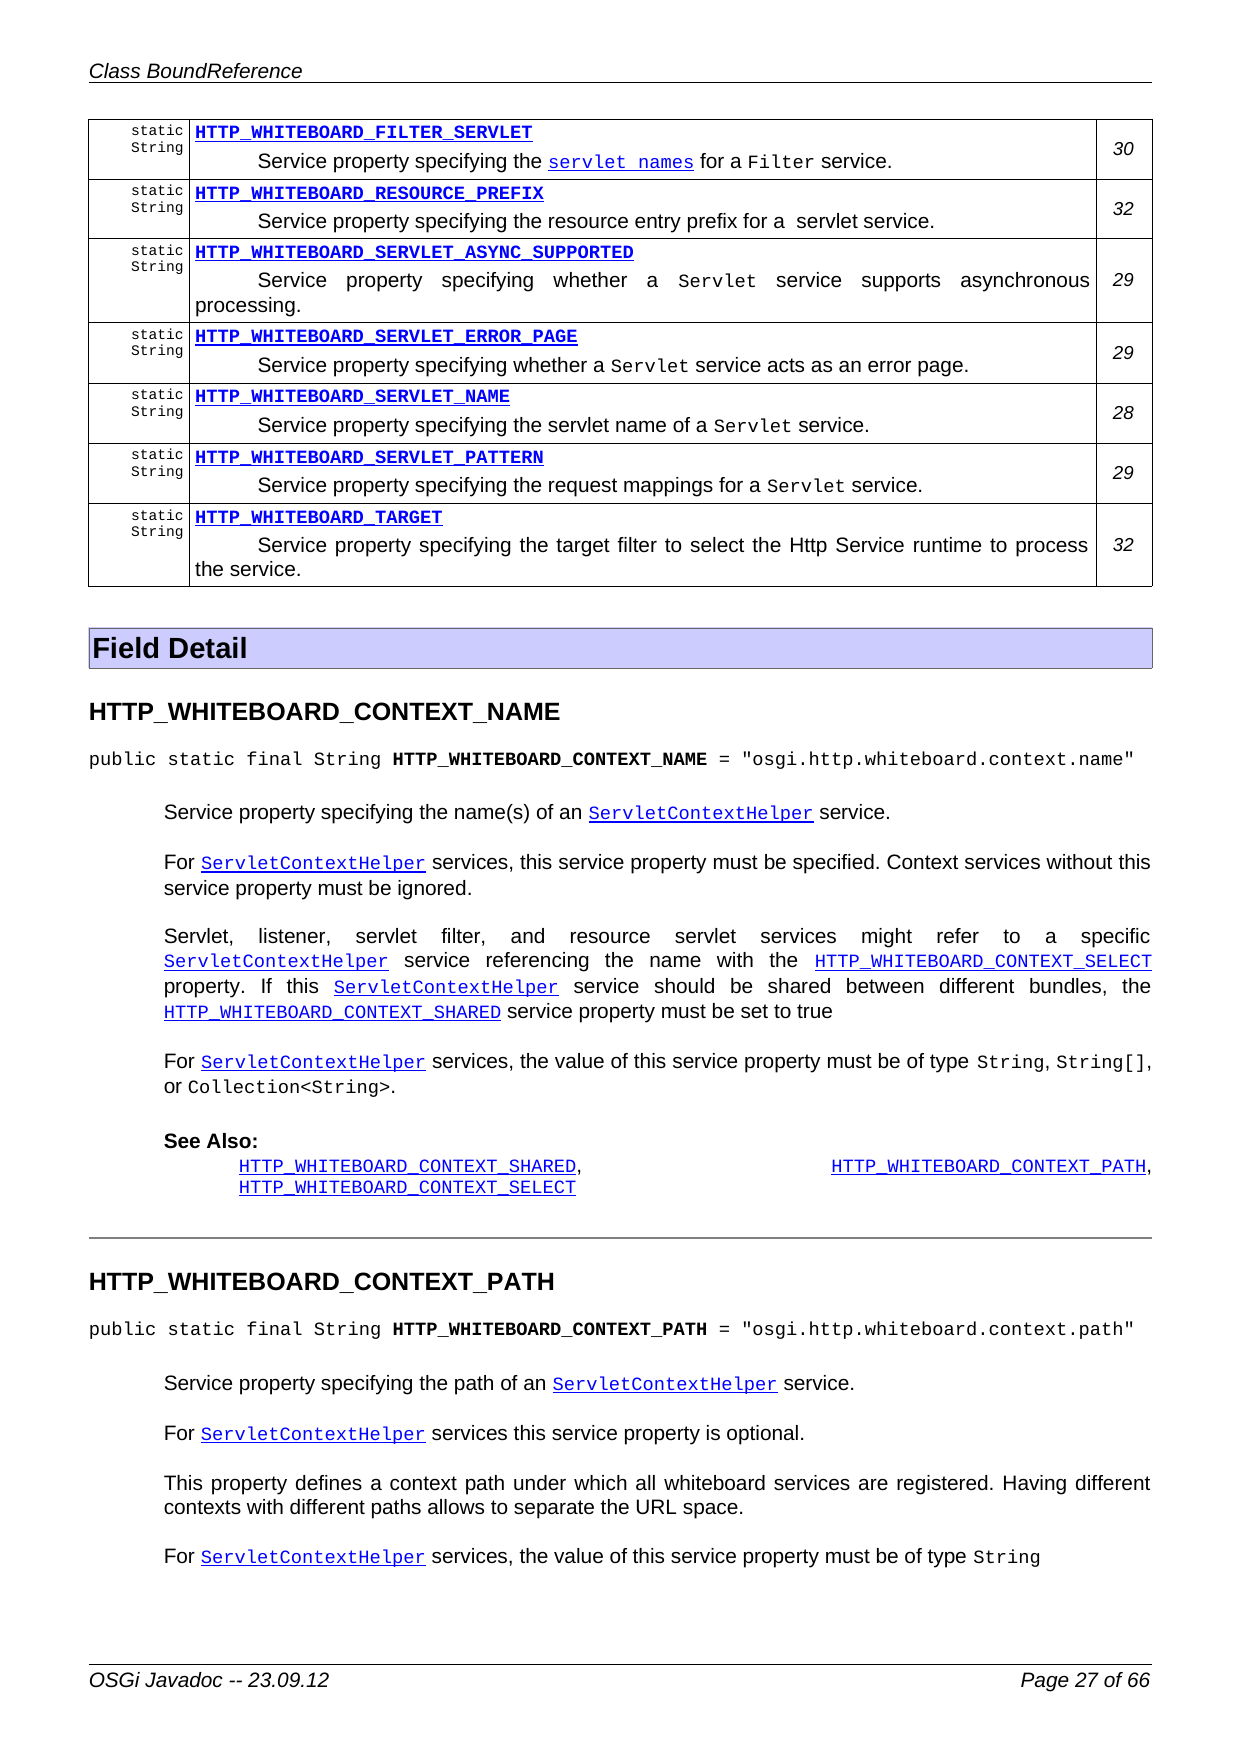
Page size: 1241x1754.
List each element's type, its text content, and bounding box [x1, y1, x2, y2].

text This property defines a context path under which all whiteboard services are registered. Having different contexts with different paths allows to separate the URL space. [163, 1471, 1152, 1519]
subtitle HTTP_WHITEBOARD_CONTEXT_NAME [88, 697, 1152, 725]
table_cell 30 [1097, 239, 1152, 322]
table_cell static String [89, 504, 189, 586]
subtitle Field Detail [90, 629, 1152, 668]
table_cell HTTP_WHITEBOARD_SERVLET_PATTERN Service property specifying the request mappings for a Servlet service. [190, 444, 1096, 503]
table_cell HTTP_WHITEBOARD_RESOURCE_PREFIX Service property specifying the resource entry prefix for a servlet service. [190, 180, 1096, 238]
table_cell 29 [1097, 444, 1152, 503]
text Service property specifying the path of an ServletContextHelper service. [163, 1370, 1152, 1396]
text public static final String HTTP_WHITEBOARD_CONTEXT_NAME = "osgi.http.whiteboard.context.name" [88, 749, 1152, 771]
text For ServletContextHelper services, the value of this service property must be of type String, String[], or Collection<String>. [163, 1049, 1152, 1099]
text public static final String HTTP_WHITEBOARD_CONTEXT_PATH = "osgi.http.whiteboard.context.path" [88, 1320, 1152, 1341]
table_cell 30 [1097, 323, 1152, 382]
text See Also: [163, 1128, 1152, 1152]
text HTTP_WHITEBOARD_CONTEXT_SHARED, HTTP_WHITEBOARD_CONTEXT_PATH, HTTP_WHITEBOARD_CONTEXT_SELECT [238, 1152, 1152, 1199]
table_cell 29 [1097, 384, 1152, 443]
table_cell 33 [1097, 504, 1152, 586]
table_cell 31 [1097, 120, 1152, 179]
table_cell static String [89, 180, 189, 238]
table_cell HTTP_WHITEBOARD_SERVLET_ASYNC_SUPPORTED Service property specifying whether a Servlet service supports asynchronous processing. [190, 239, 1096, 322]
table_cell static String [89, 384, 189, 443]
table_cell static String [89, 323, 189, 382]
text For ServletContextHelper services, this service property must be specified. Context services without this service property must be ignored. [163, 850, 1152, 899]
text Servlet, listener, servlet filter, and resource servlet services might refer to a specific ServletContextHelper service referencing the name with the HTTP_WHITEBOARD_CONTEXT_SELECT property. If this ServletContextHelper service should be shared between different bundles, the HTTP_WHITEBOARD_CONTEXT_SHARED service property must be set to true [163, 924, 1152, 1024]
table_cell static String [89, 239, 189, 322]
table_cell 32 [1097, 180, 1152, 238]
table_cell static String [89, 444, 189, 503]
text For ServletContextHelper services this service property is optional. [163, 1421, 1152, 1446]
text For ServletContextHelper services, the value of this service property must be of type String [163, 1544, 1152, 1569]
subtitle HTTP_WHITEBOARD_CONTEXT_PATH [88, 1267, 1152, 1296]
table_cell HTTP_WHITEBOARD_SERVLET_ERROR_PAGE Service property specifying whether a Servlet service acts as an error page. [190, 323, 1096, 382]
table_cell HTTP_WHITEBOARD_SERVLET_NAME Service property specifying the servlet name of a Servlet service. [190, 384, 1096, 443]
table_cell HTTP_WHITEBOARD_TARGET Service property specifying the target filter to select the Http Service runtime to process the service. [190, 504, 1096, 586]
table_cell static String [89, 120, 189, 179]
text Service property specifying the name(s) of an ServletContextHelper service. [163, 800, 1152, 825]
table_cell HTTP_WHITEBOARD_FILTER_SERVLET Service property specifying the servlet names for a Filter service. [190, 120, 1096, 179]
